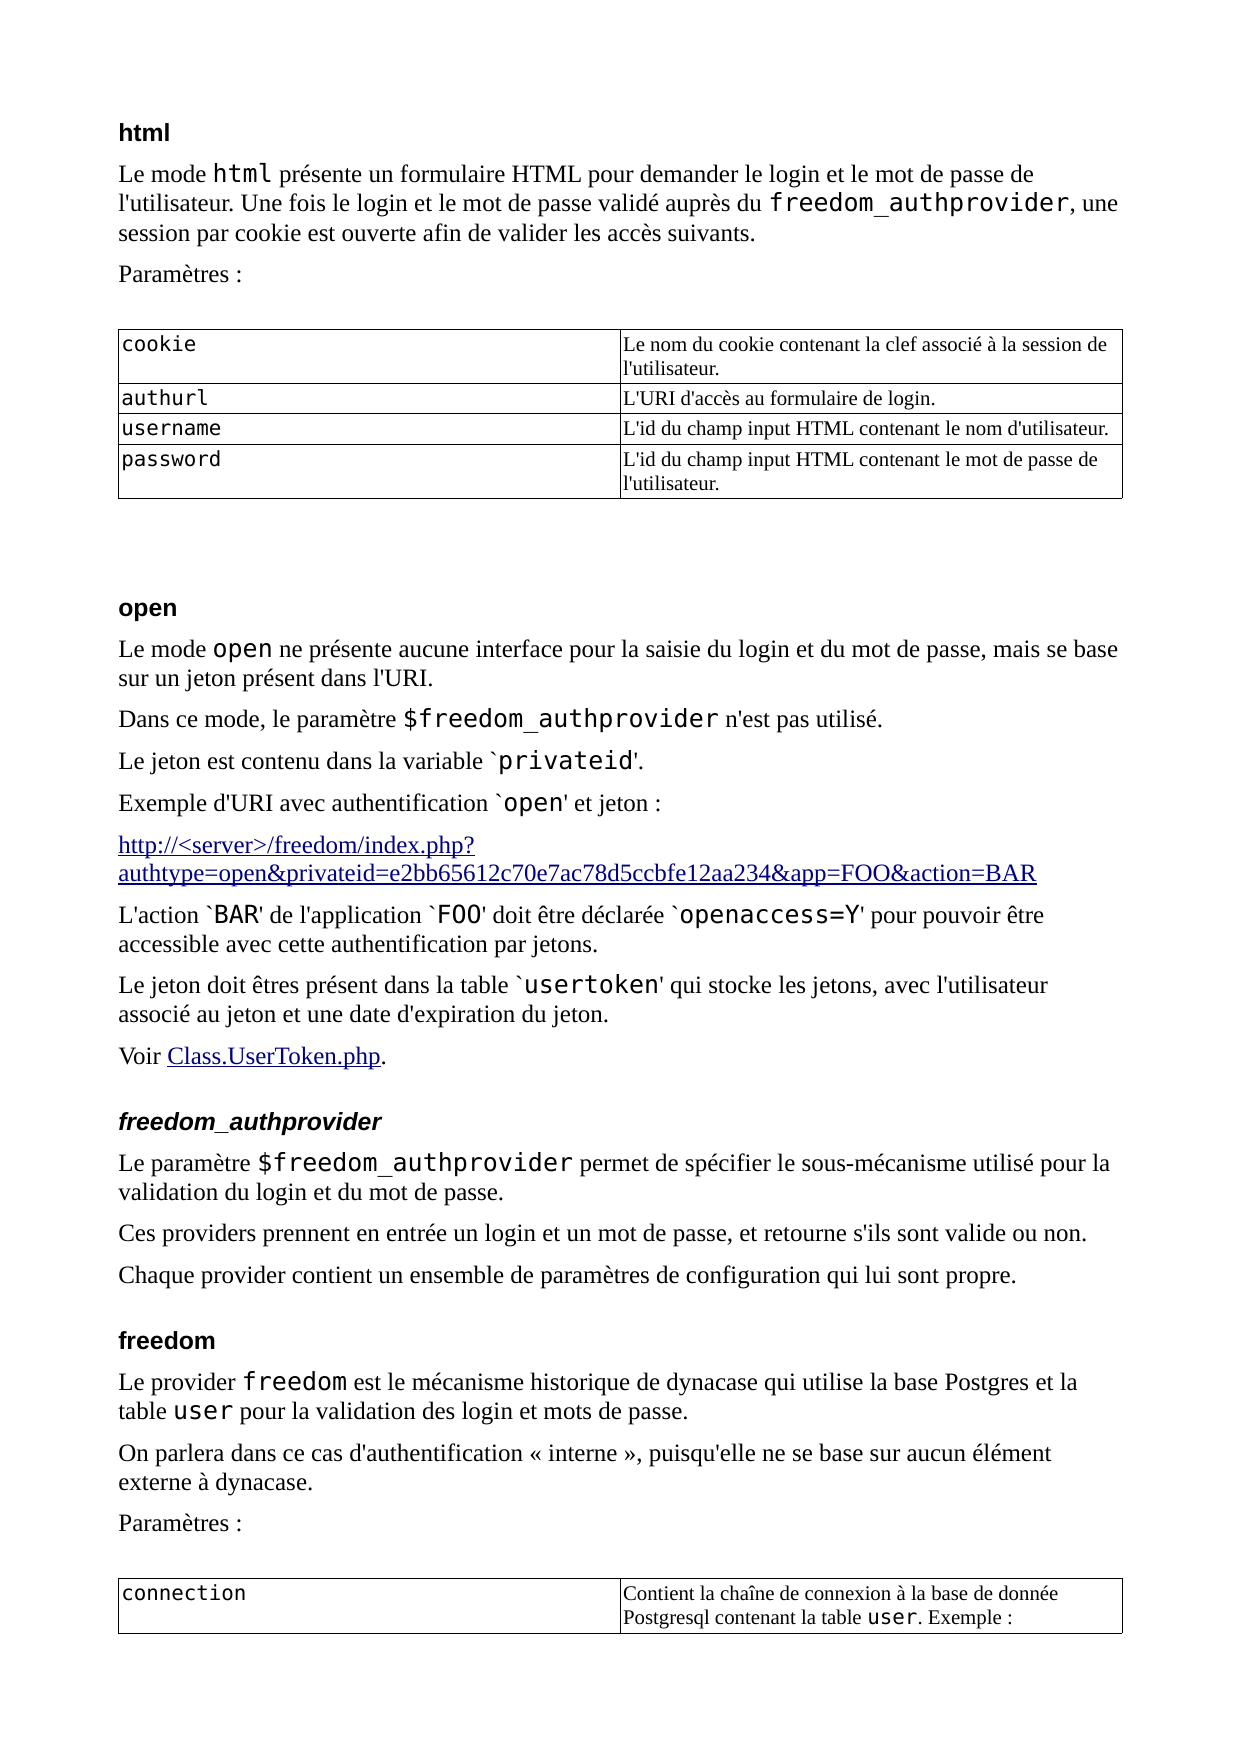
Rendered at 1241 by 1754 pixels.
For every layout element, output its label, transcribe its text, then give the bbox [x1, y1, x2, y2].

text Le mode open ne présente aucune interface pour la saisie du login et du mot de passe, mais se base sur un jeton présent dans l'URI. [118, 634, 1122, 692]
table_cell password [119, 445, 620, 498]
table_cell username [119, 414, 620, 444]
text http://<server>/freedom/index.php?authtype=open&privateid=e2bb65612c70e7ac78d5ccbfe12aa234&app=FOO&action=BAR [118, 830, 1122, 887]
subtitle open [118, 593, 1122, 621]
table_cell L'URI d'accès au formulaire de login. [621, 384, 1122, 413]
text L'action `BAR' de l'application `FOO' doit être déclarée `openaccess=Y' pour pouvoir être accessible avec cette authentification par jetons. [118, 900, 1122, 958]
table_header Contient la chaîne de connexion à la base de donnée Postgresql contenant la table user. Exemple : [621, 1579, 1122, 1632]
text Paramètres : [118, 1508, 1122, 1566]
text Le jeton doit êtres présent dans la table `usertoken' qui stocke les jetons, avec l'utilisateur associé au jeton et une date d'expiration du jeton. [118, 970, 1122, 1028]
table_header cookie [119, 330, 620, 383]
table_cell L'id du champ input HTML contenant le nom d'utilisateur. [621, 414, 1122, 444]
table_header Le nom du cookie contenant la clef associé à la session de l'utilisateur. [621, 330, 1122, 383]
text Exemple d'URI avec authentification `open' et jeton : [118, 788, 1122, 817]
table_header connection [119, 1579, 620, 1632]
text Paramètres : [118, 259, 1122, 316]
text Le paramètre $freedom_authprovider permet de spécifier le sous-mécanisme utilisé pour la validation du login et du mot de passe. [118, 1148, 1122, 1206]
text Ces providers prennent en entrée un login et un mot de passe, et retourne s'ils sont valide ou non. [118, 1218, 1122, 1247]
subtitle freedom_authprovider [118, 1107, 1122, 1136]
text Le provider freedom est le mécanisme historique de dynacase qui utilise la base Postgres et la table user pour la validation des login et mots de passe. [118, 1367, 1122, 1426]
text Le mode html présente un formulaire HTML pour demander le login et le mot de passe de l'utilisateur. Une fois le login et le mot de passe validé auprès du freedom_authprovider, une session par cookie est ouverte afin de valider les accès suivants. [118, 159, 1122, 246]
text Dans ce mode, le paramètre $freedom_authprovider n'est pas utilisé. [118, 704, 1122, 734]
table_cell L'id du champ input HTML contenant le mot de passe de l'utilisateur. [621, 445, 1122, 498]
subtitle freedom [118, 1326, 1122, 1354]
text On parlera dans ce cas d'authentification « interne », puisqu'elle ne se base sur aucun élément externe à dynacase. [118, 1438, 1122, 1496]
subtitle html [118, 118, 1122, 147]
text Chaque provider contient un ensemble de paramètres de configuration qui lui sont propre. [118, 1260, 1122, 1288]
table_cell authurl [119, 384, 620, 413]
text Voir Class.UserToken.php. [118, 1041, 1122, 1069]
text Le jeton est contenu dans la variable `privateid'. [118, 746, 1122, 775]
